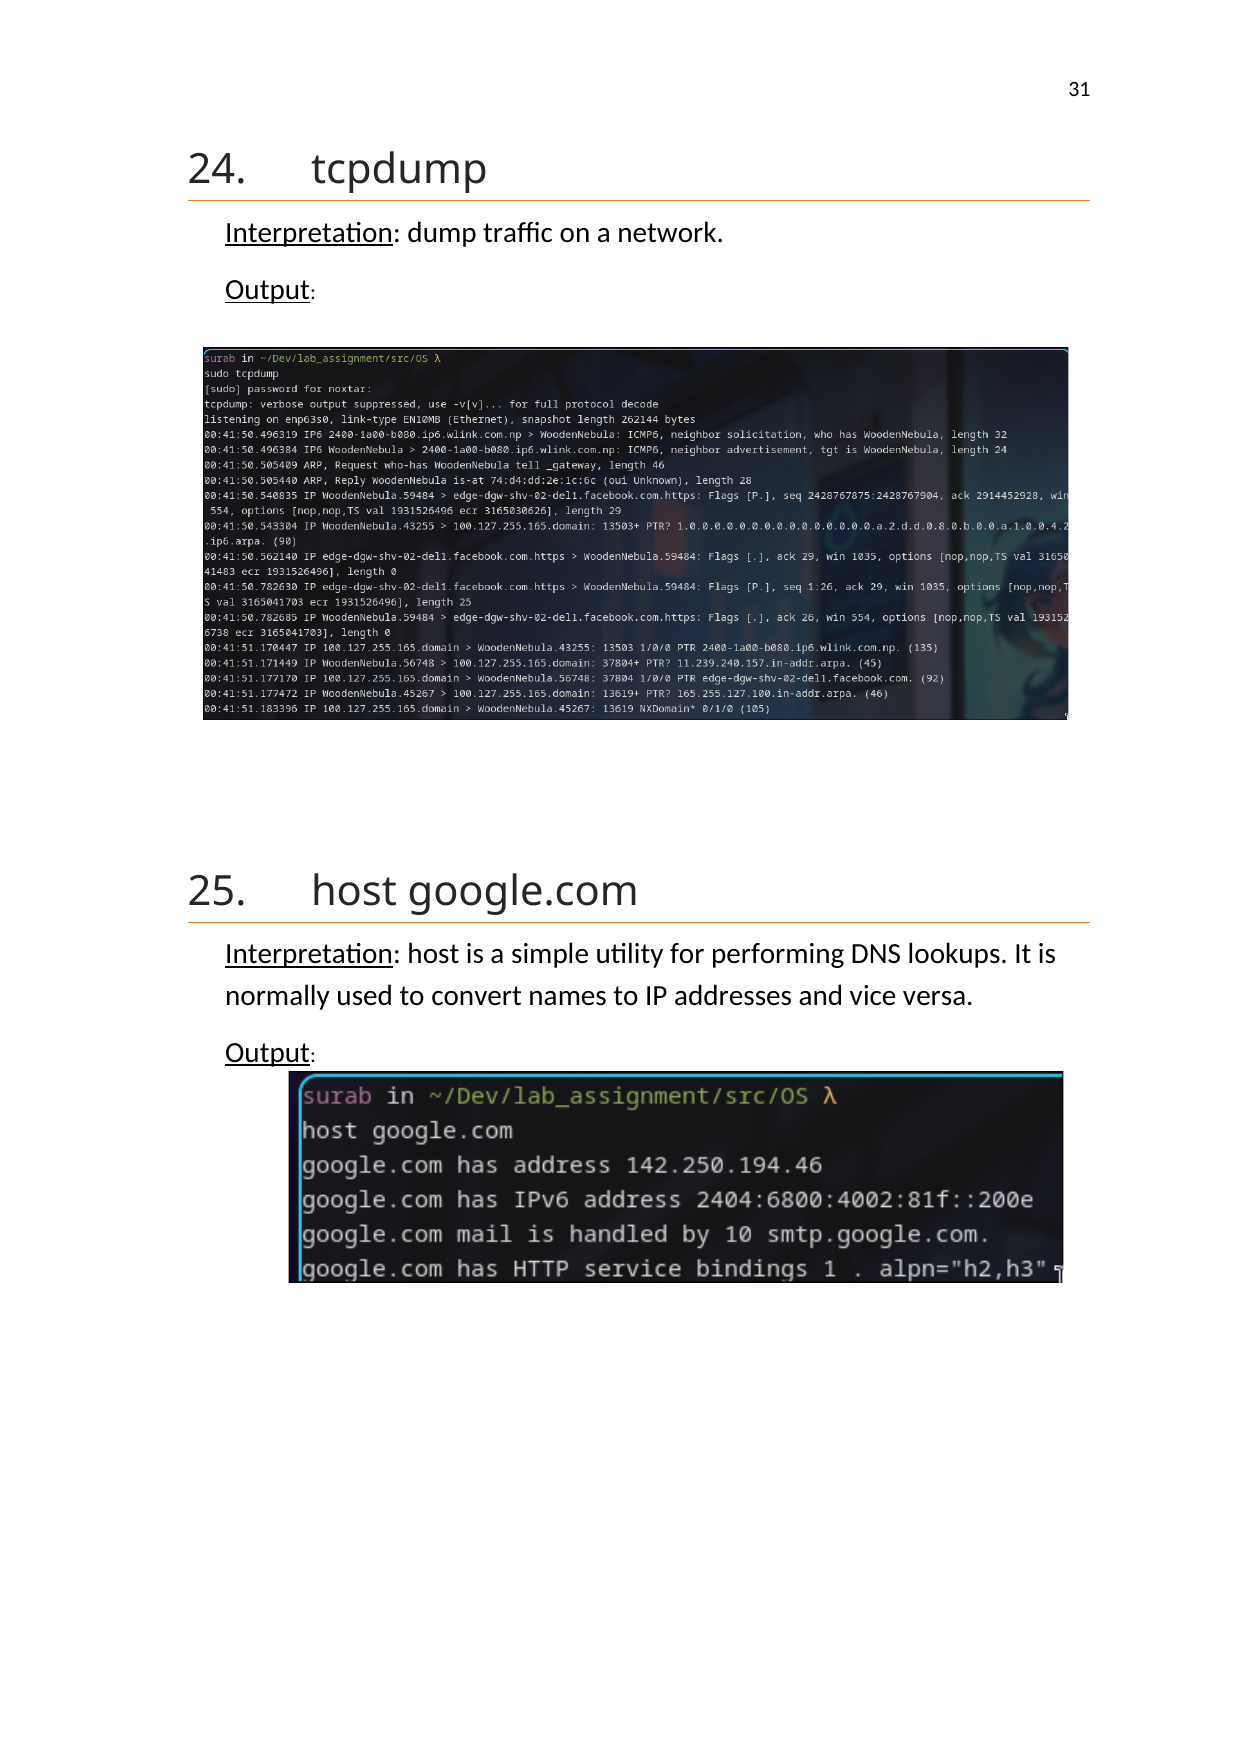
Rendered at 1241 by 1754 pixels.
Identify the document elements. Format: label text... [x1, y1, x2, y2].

text Interpretation: host is a simple utility for performing DNS lookups. It is normally used to convert names to IP addresses and vice versa. [225, 936, 1090, 1012]
picture [203, 347, 1069, 720]
subtitle host google.com [187, 861, 1090, 923]
text Output: [225, 271, 1090, 307]
text Output: [225, 1034, 1090, 1070]
text Interpretation: dump traffic on a network. [225, 214, 1090, 249]
picture [288, 1071, 1064, 1283]
subtitle tcpdump [187, 139, 1090, 201]
